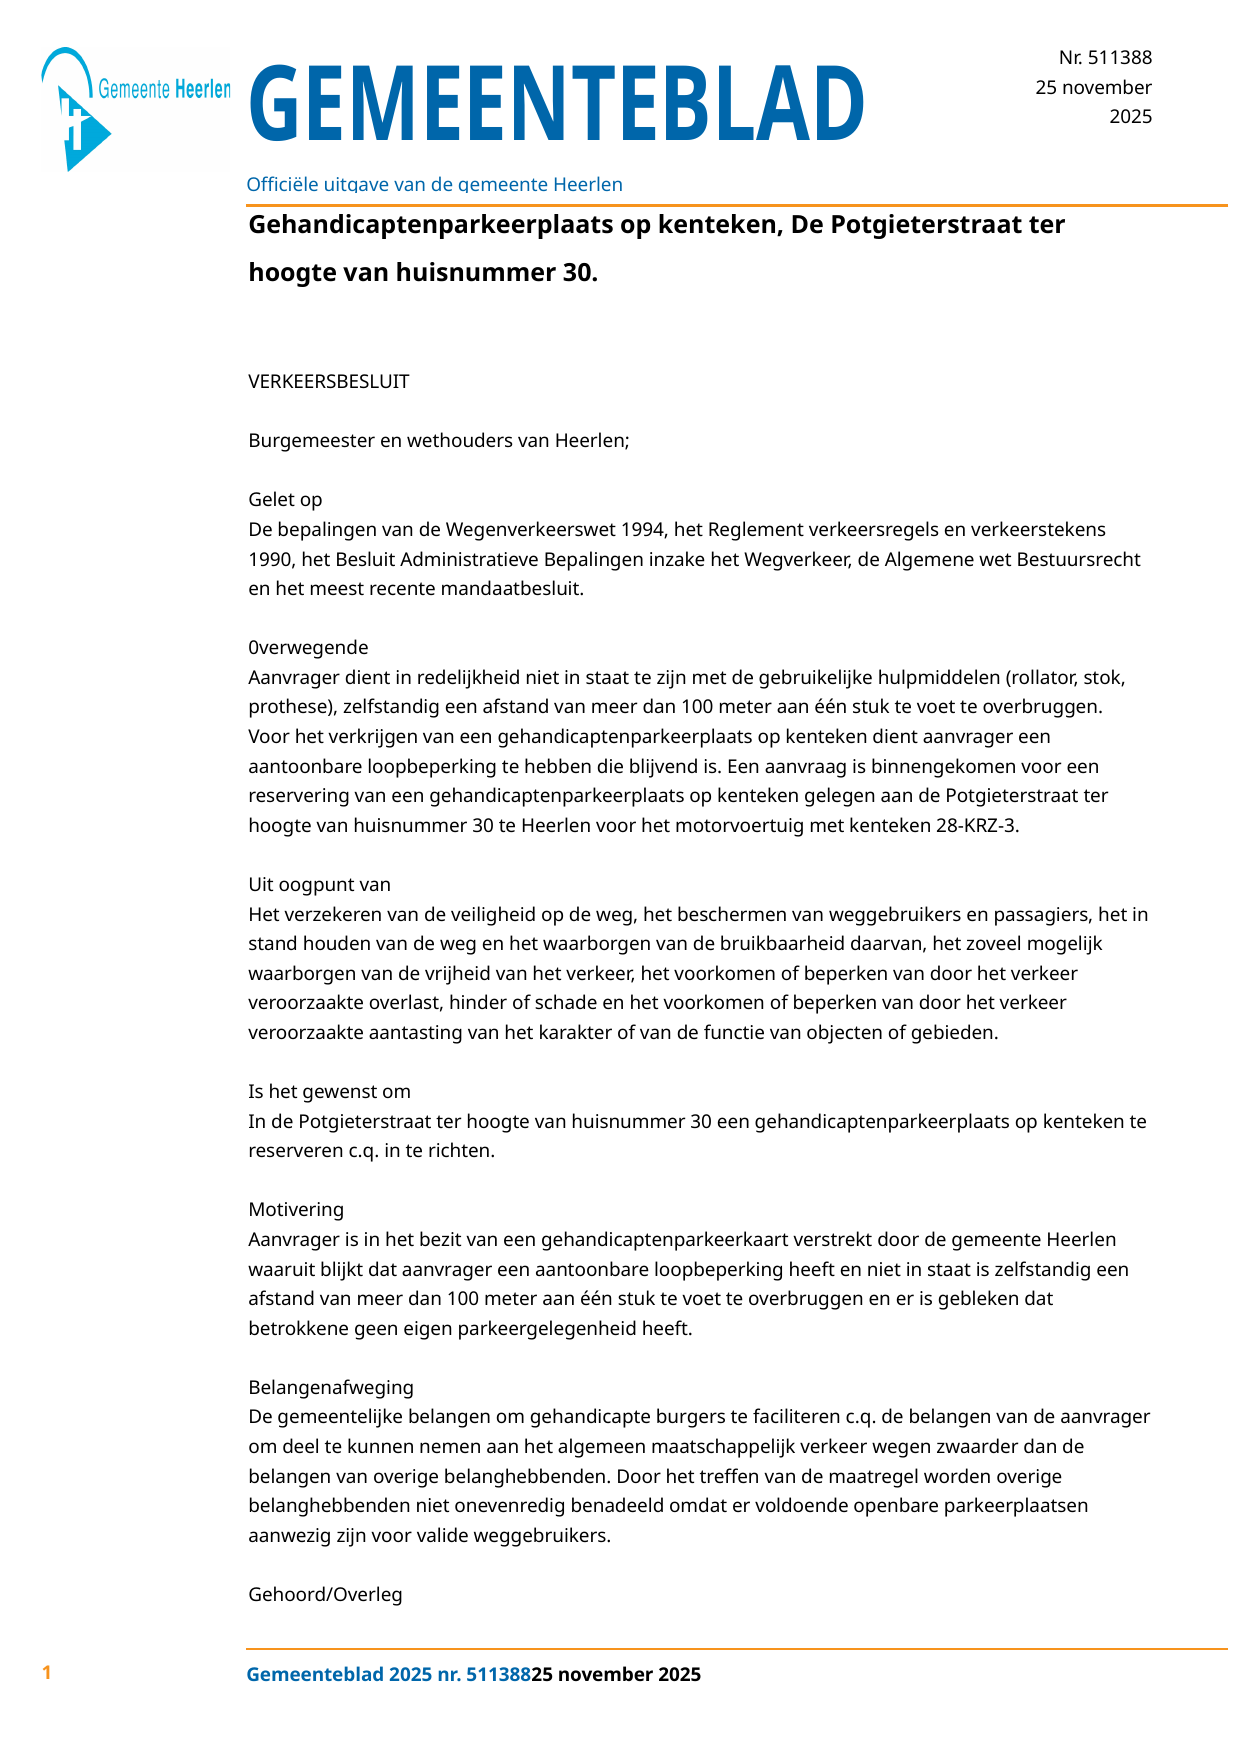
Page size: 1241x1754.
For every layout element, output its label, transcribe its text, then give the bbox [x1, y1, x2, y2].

text In de Potgieterstraat ter hoogte van huisnummer 30 een gehandicaptenparkeerplaats op kenteken te reserveren c.q. in te richten. [248, 1108, 1152, 1163]
text VERKEERSBESLUIT [248, 368, 1152, 394]
text Voor het verkrijgen van een gehandicaptenparkeerplaats op kenteken dient aanvrager een aantoonbare loopbeperking te hebben die blijvend is. Een aanvraag is binnengekomen voor een reservering van een gehandicaptenparkeerplaats op kenteken gelegen aan de Potgieterstraat ter hoogte van huisnummer 30 te Heerlen voor het motorvoertuig met kenteken 28-KRZ-3. [248, 723, 1152, 838]
text Belangenafweging [248, 1374, 1152, 1400]
text Gelet op [248, 487, 1152, 512]
text Motivering [248, 1197, 1152, 1222]
text Gehoord/Overleg [248, 1581, 1152, 1607]
text De gemeentelijke belangen om gehandicapte burgers te faciliteren c.q. de belangen van de aanvrager om deel te kunnen nemen aan het algemeen maatschappelijk verkeer wegen zwaarder dan de belangen van overige belanghebbenden. Door het treffen van de maatregel worden overige belanghebbenden niet onevenredig benadeeld omdat er voldoende openbare parkeerplaatsen aanwezig zijn voor valide weggebruikers. [248, 1404, 1152, 1548]
text Is het gewenst om [248, 1078, 1152, 1104]
text Uit oogpunt van [248, 871, 1152, 897]
text Aanvrager dient in redelijkheid niet in staat te zijn met de gebruikelijke hulpmiddelen (rollator, stok, prothese), zelfstandig een afstand van meer dan 100 meter aan één stuk te voet te overbruggen. [248, 664, 1152, 719]
text Het verzekeren van de veiligheid op de weg, het beschermen van weggebruikers en passagiers, het in stand houden van de weg en het waarborgen van de bruikbaarheid daarvan, het zoveel mogelijk waarborgen van de vrijheid van het verkeer, het voorkomen of beperken van door het verkeer veroorzaakte overlast, hinder of schade en het voorkomen of beperken van door het verkeer veroorzaakte aantasting van het karakter of van de functie van objecten of gebieden. [248, 901, 1152, 1045]
text De bepalingen van de Wegenverkeerswet 1994, het Reglement verkeersregels en verkeerstekens 1990, het Besluit Administratieve Bepalingen inzake het Wegverkeer, de Algemene wet Bestuursrecht en het meest recente mandaatbesluit. [248, 516, 1152, 601]
text Aanvrager is in het bezit van een gehandicaptenparkeerkaart verstrekt door de gemeente Heerlen waaruit blijkt dat aanvrager een aantoonbare loopbeperking heeft en niet in staat is zelfstandig een afstand van meer dan 100 meter aan één stuk te voet te overbruggen en er is gebleken dat betrokkene geen eigen parkeergelegenheid heeft. [248, 1226, 1152, 1341]
picture [41, 47, 59, 70]
picture [41, 47, 231, 172]
text Burgemeester en wethouders van Heerlen; [248, 427, 1152, 453]
text 0verwegende [248, 634, 1152, 660]
text Gehandicaptenparkeerplaats op kenteken, De Potgieterstraat ter hoogte van huisnummer 30. [248, 207, 1152, 288]
